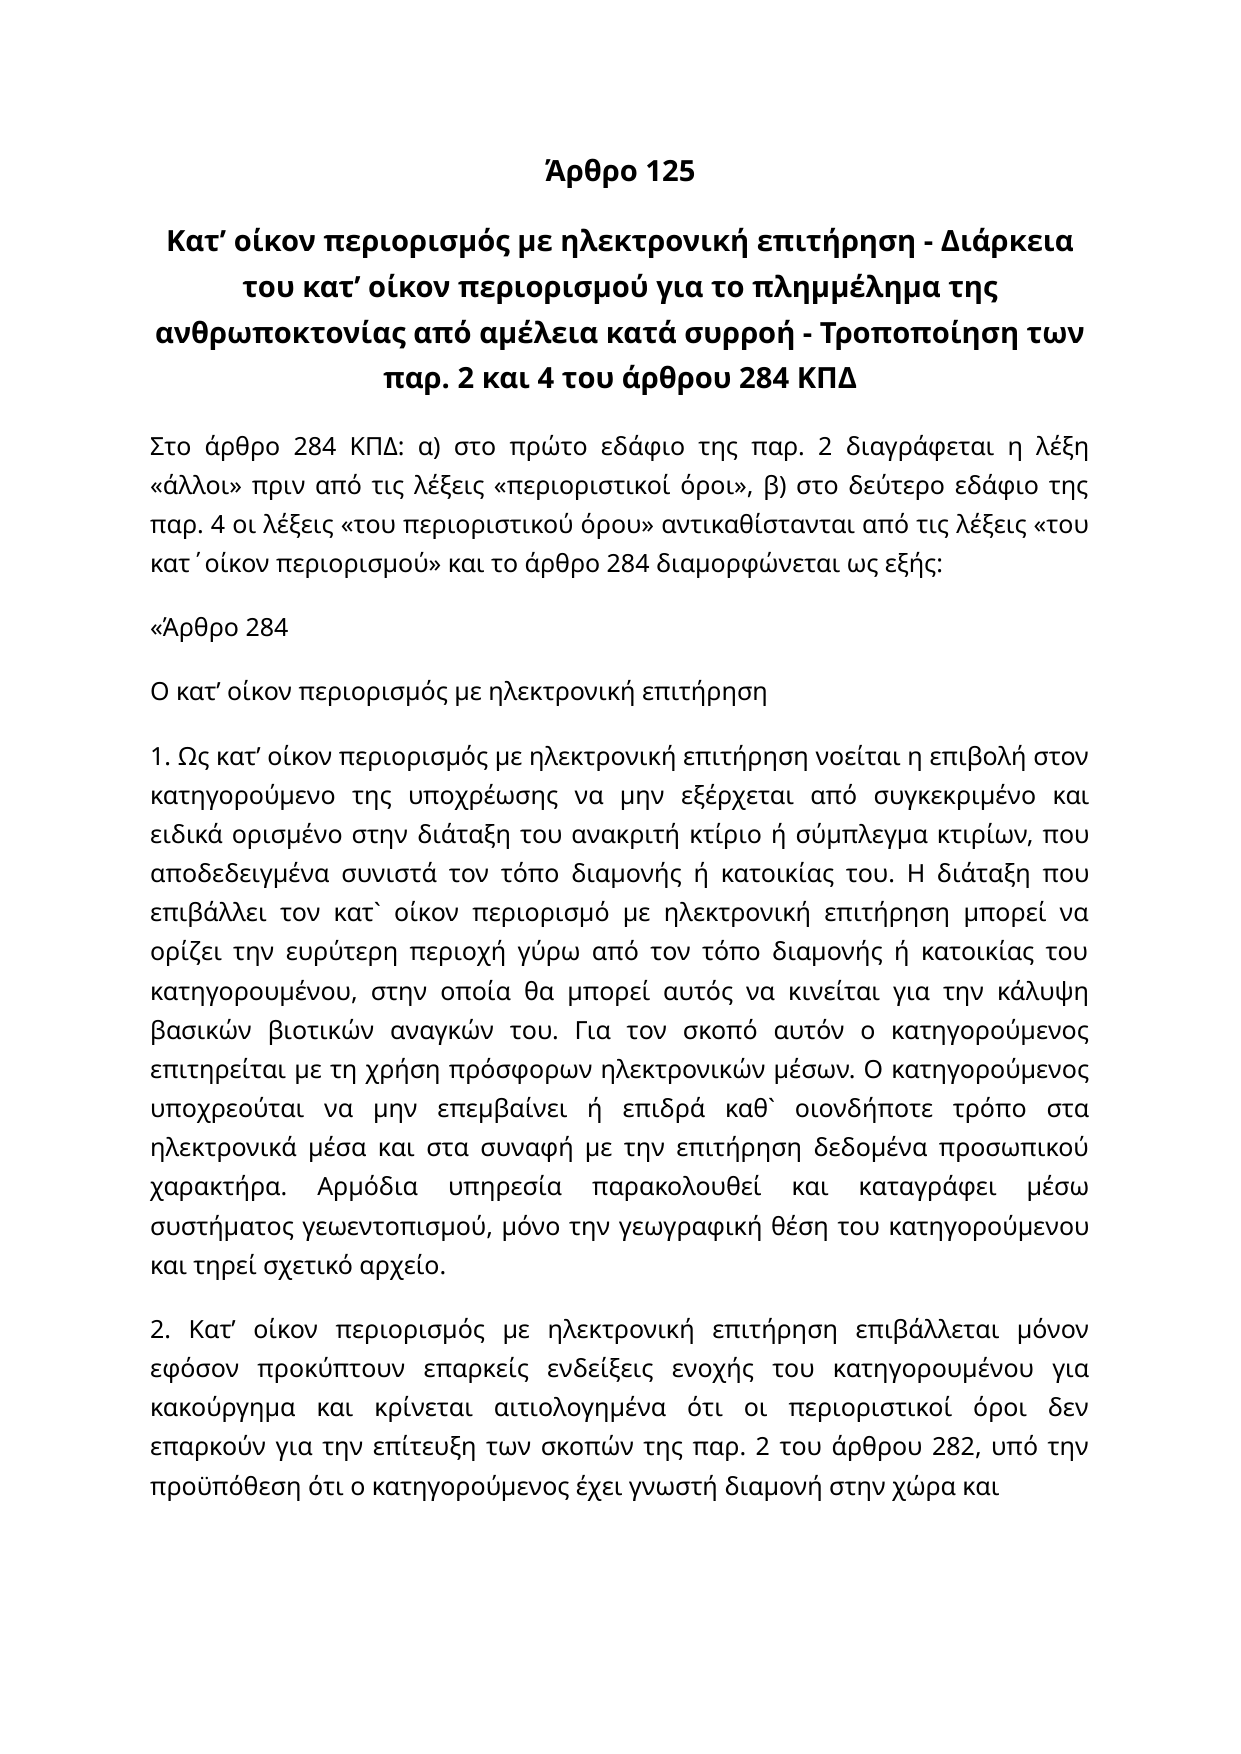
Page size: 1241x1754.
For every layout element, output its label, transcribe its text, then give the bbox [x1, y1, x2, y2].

text Στο άρθρο 284 ΚΠΔ: α) στο πρώτο εδάφιο της παρ. 2 διαγράφεται η λέξη «άλλοι» πριν από τις λέξεις «περιοριστικοί όροι», β) στο δεύτερο εδάφιο της παρ. 4 οι λέξεις «του περιοριστικού όρου» αντικαθίστανται από τις λέξεις «του κατ΄οίκον περιορισμού» και το άρθρο 284 διαμορφώνεται ως εξής: [150, 428, 1090, 580]
text 1. Ως κατ’ οίκον περιορισμός με ηλεκτρονική επιτήρηση νοείται η επιβολή στον κατηγορούμενο της υποχρέωσης να μην εξέρχεται από συγκεκριμένο και ειδικά ορισμένο στην διάταξη του ανακριτή κτίριο ή σύμπλεγμα κτιρίων, που αποδεδειγμένα συνιστά τον τόπο διαμονής ή κατοικίας του. Η διάταξη που επιβάλλει τον κατ` οίκον περιορισμό με ηλεκτρονική επιτήρηση μπορεί να ορίζει την ευρύτερη περιοχή γύρω από τον τόπο διαμονής ή κατοικίας του κατηγορουμένου, στην οποία θα μπορεί αυτός να κινείται για την κάλυψη βασικών βιοτικών αναγκών του. Για τον σκοπό αυτόν ο κατηγορούμενος επιτηρείται με τη χρήση πρόσφορων ηλεκτρονικών μέσων. Ο κατηγορούμενος υποχρεούται να μην επεμβαίνει ή επιδρά καθ` οιονδήποτε τρόπο στα ηλεκτρονικά μέσα και στα συναφή με την επιτήρηση δεδομένα προσωπικού χαρακτήρα. Αρμόδια υπηρεσία παρακολουθεί και καταγράφει μέσω συστήματος γεωεντοπισμού, μόνο την γεωγραφική θέση του κατηγορούμενου και τηρεί σχετικό αρχείο. [150, 738, 1090, 1281]
text 2. Κατ’ οίκον περιορισμός με ηλεκτρονική επιτήρηση επιβάλλεται μόνον εφόσον προκύπτουν επαρκείς ενδείξεις ενοχής του κατηγορουμένου για κακούργημα και κρίνεται αιτιολογημένα ότι οι περιοριστικοί όροι δεν επαρκούν για την επίτευξη των σκοπών της παρ. 2 του άρθρου 282, υπό την προϋπόθεση ότι ο κατηγορούμενος έχει γνωστή διαμονή στην χώρα και [150, 1311, 1090, 1502]
text «Άρθρο 284 [150, 610, 1090, 644]
subtitle Κατ’ οίκον περιορισμός με ηλεκτρονική επιτήρηση - Διάρκεια του κατ’ οίκον περιορισμού για το πλημμέλημα της ανθρωποκτονίας από αμέλεια κατά συρροή - Τροποποίηση των παρ. 2 και 4 του άρθρου 284 ΚΠΔ [150, 221, 1090, 397]
subtitle Άρθρο 125 [150, 150, 1090, 190]
text Ο κατ’ οίκον περιορισμός με ηλεκτρονική επιτήρηση [150, 674, 1090, 708]
